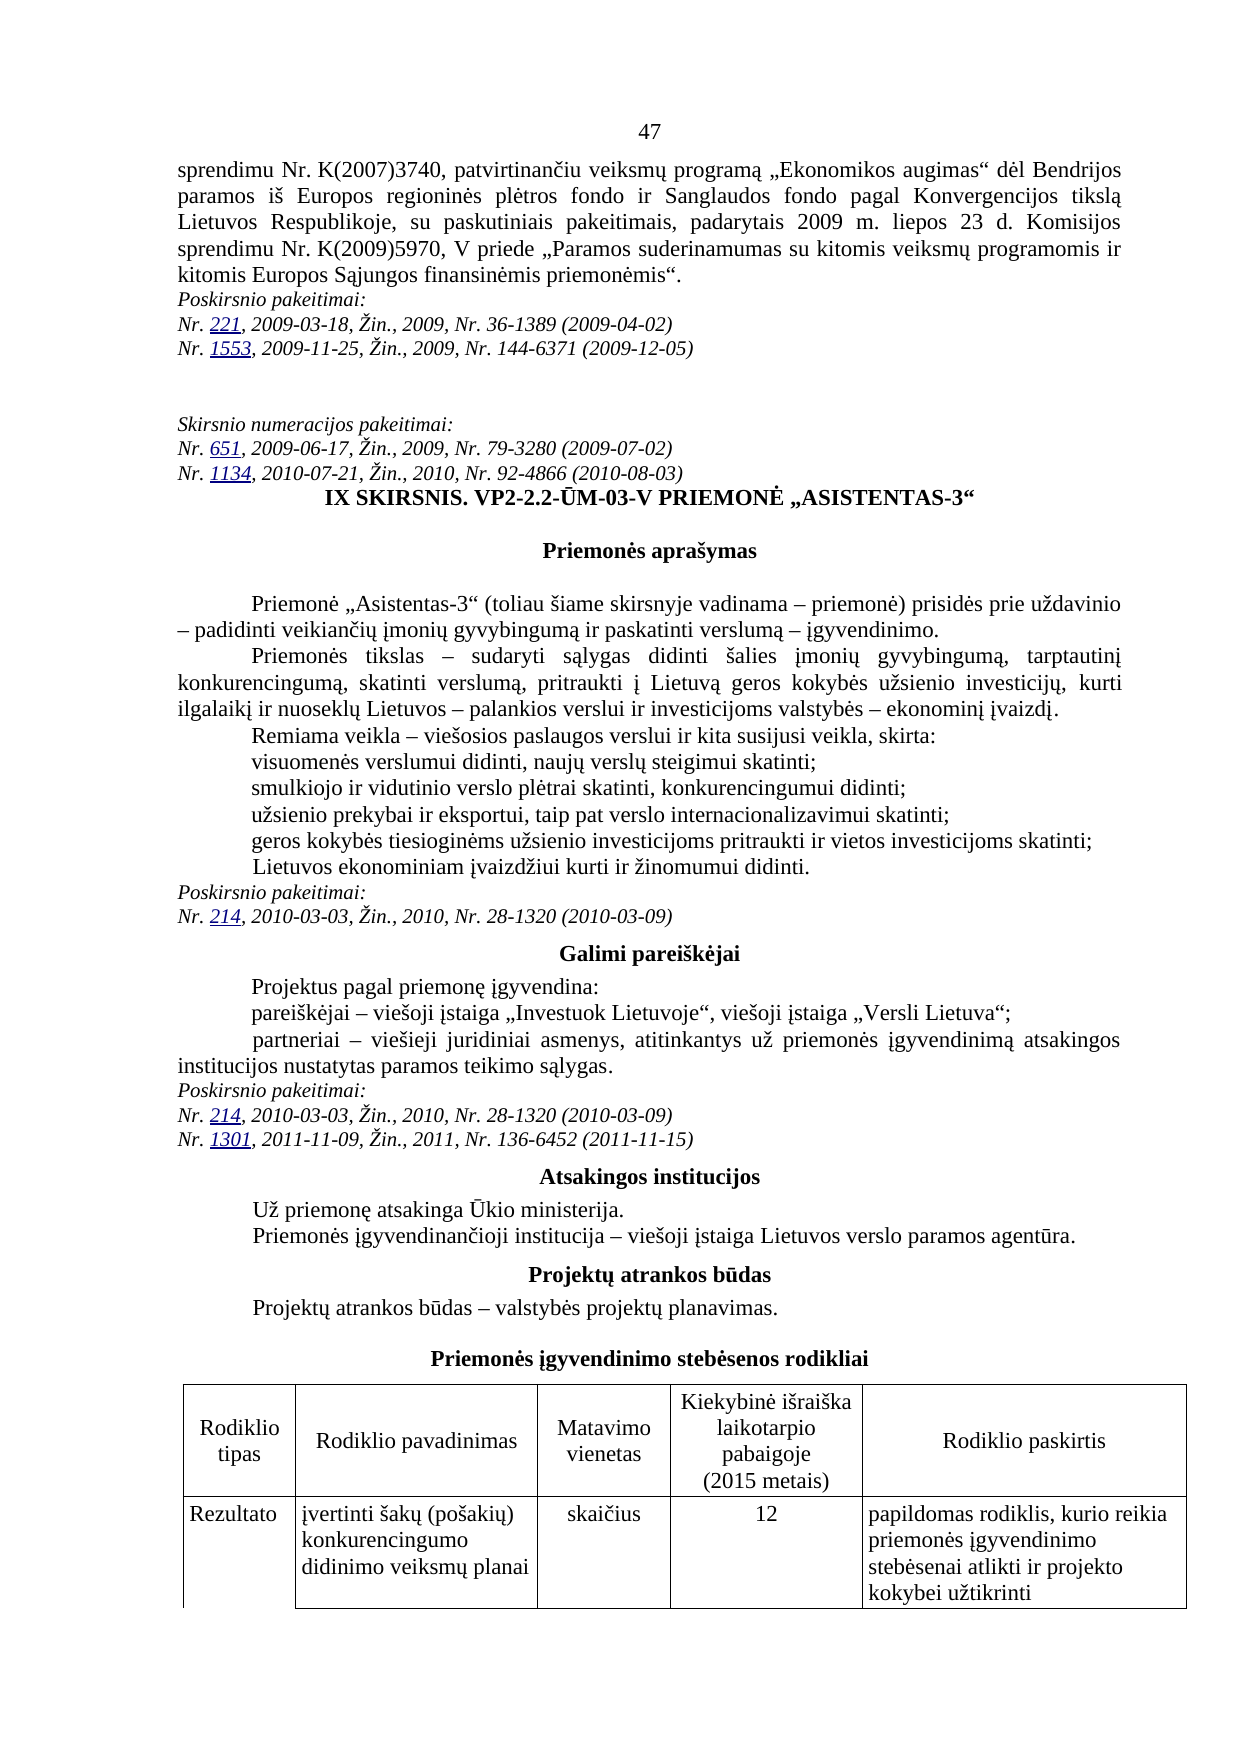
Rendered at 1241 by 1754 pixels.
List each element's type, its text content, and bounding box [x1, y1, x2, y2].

text smulkiojo ir vidutinio verslo plėtrai skatinti, konkurencingumui didinti; [177, 774, 1122, 801]
table_cell Rezultato [184, 1497, 295, 1608]
table_cell skaičius [538, 1497, 670, 1608]
text geros kokybės tiesioginėms užsienio investicijoms pritraukti ir vietos investicijoms skatinti; [177, 827, 1122, 853]
text Projektų atrankos būdas – valstybės projektų planavimas. [177, 1293, 1122, 1320]
text Atsakingos institucijos [177, 1163, 1122, 1189]
subtitle IX SKIRSNIS. VP2-2.2-ŪM-03-V priemonė „ASISTENTAS-3“ [177, 484, 1122, 511]
table_cell papildomas rodiklis, kurio reikia priemonės įgyvendinimo stebėsenai atlikti ir projekto kokybei užtikrinti [863, 1497, 1186, 1608]
text Už priemonę atsakinga Ūkio ministerija. [177, 1196, 1122, 1222]
text Priemonės aprašymas [177, 537, 1122, 563]
text Nr. 1301, 2011-11-09, Žin., 2011, Nr. 136-6452 (2011-11-15) [177, 1127, 1122, 1151]
text Lietuvos ekonominiam įvaizdžiui kurti ir žinomumui didinti. [177, 853, 1122, 880]
text Poskirsnio pakeitimai: [177, 880, 1122, 904]
text Projektų atrankos būdas [177, 1261, 1122, 1287]
table_header Rodiklio pavadinimas [296, 1385, 537, 1496]
text Nr. 214, 2010-03-03, Žin., 2010, Nr. 28-1320 (2010-03-09) [177, 904, 1122, 928]
table_header Matavimo vienetas [538, 1385, 670, 1496]
text visuomenės verslumui didinti, naujų verslų steigimui skatinti; [177, 748, 1122, 774]
table_cell 12 [671, 1497, 862, 1608]
text Priemonės įgyvendinimo stebėsenos rodikliai [177, 1345, 1122, 1371]
text Poskirsnio pakeitimai: [177, 1078, 1122, 1102]
text partneriai – viešieji juridiniai asmenys, atitinkantys už priemonės įgyvendinimą atsakingos institucijos nustatytas paramos teikimo sąlygas. [177, 1026, 1122, 1078]
table_header Kiekybinė išraiška laikotarpio pabaigoje (2015 metais) [671, 1385, 862, 1496]
text Remiama veikla – viešosios paslaugos verslui ir kita susijusi veikla, skirta: [177, 722, 1122, 748]
text užsienio prekybai ir eksportui, taip pat verslo internacionalizavimui skatinti; [177, 801, 1122, 827]
table_cell įvertinti šakų (pošakių) konkurencingumo didinimo veiksmų planai [296, 1497, 537, 1608]
text Nr. 214, 2010-03-03, Žin., 2010, Nr. 28-1320 (2010-03-09) [177, 1102, 1122, 1127]
text Nr. 651, 2009-06-17, Žin., 2009, Nr. 79-3280 (2009-07-02) [177, 436, 1122, 460]
text Poskirsnio pakeitimai: [177, 287, 1122, 311]
text Nr. 1553, 2009-11-25, Žin., 2009, Nr. 144-6371 (2009-12-05) [177, 336, 1122, 359]
text Priemonės tikslas – sudaryti sąlygas didinti šalies įmonių gyvybingumą, tarptautinį konkurencingumą, skatinti verslumą, pritraukti į Lietuvą geros kokybės užsienio investicijų, kurti ilgalaikį ir nuoseklų Lietuvos – palankios verslui ir investicijoms valstybės – ekonominį įvaizdį. [177, 643, 1122, 722]
text Priemonė „Asistentas-3“ (toliau šiame skirsnyje vadinama – priemonė) prisidės prie uždavinio – padidinti veikiančių įmonių gyvybingumą ir paskatinti verslumą – įgyvendinimo. [177, 590, 1122, 643]
table_header Rodiklio paskirtis [863, 1385, 1186, 1496]
text sprendimu Nr. K(2007)3740, patvirtinančiu veiksmų programą „Ekonomikos augimas“ dėl Bendrijos paramos iš Europos regioninės plėtros fondo ir Sanglaudos fondo pagal Konvergencijos tikslą Lietuvos Respublikoje, su paskutiniais pakeitimais, padarytais 2009 m. liepos 23 d. Komisijos sprendimu Nr. K(2009)5970, V priede „Paramos suderinamumas su kitomis veiksmų programomis ir kitomis Europos Sąjungos finansinėmis priemonėmis“. [177, 156, 1122, 287]
text Nr. 1134, 2010-07-21, Žin., 2010, Nr. 92-4866 (2010-08-03) [177, 460, 1122, 484]
text Priemonės įgyvendinančioji institucija – viešoji įstaiga Lietuvos verslo paramos agentūra. [177, 1222, 1122, 1248]
text Nr. 221, 2009-03-18, Žin., 2009, Nr. 36-1389 (2009-04-02) [177, 311, 1122, 336]
text Projektus pagal priemonę įgyvendina: [177, 973, 1122, 999]
table_header Rodiklio tipas [184, 1385, 295, 1496]
text Galimi pareiškėjai [177, 940, 1122, 967]
text pareiškėjai – viešoji įstaiga „Investuok Lietuvoje“, viešoji įstaiga „Versli Lietuva“; [177, 999, 1122, 1026]
text Skirsnio numeracijos pakeitimai: [177, 412, 1122, 436]
